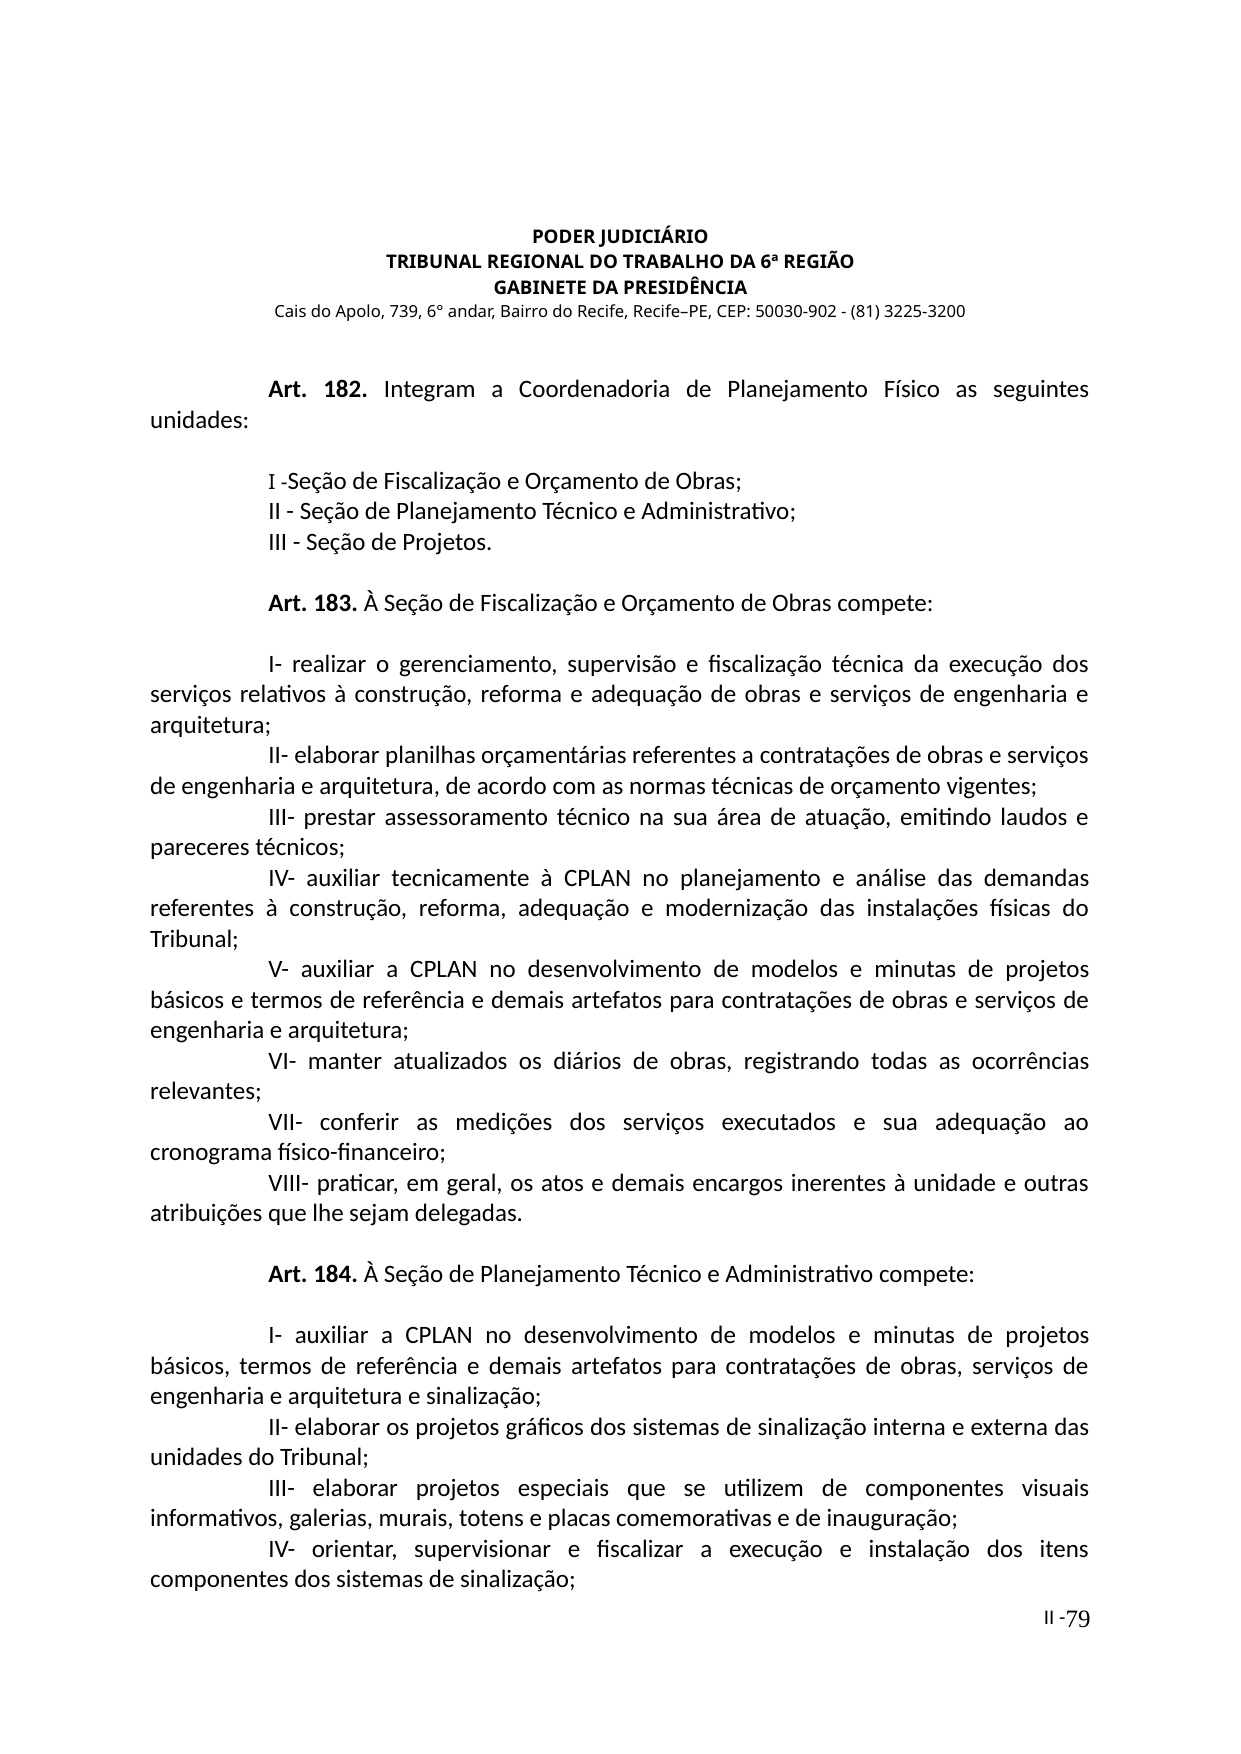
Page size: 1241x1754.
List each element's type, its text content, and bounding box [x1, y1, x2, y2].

text VIII- praticar, em geral, os atos e demais encargos inerentes à unidade e outras atribuições que lhe sejam delegadas. [150, 1167, 1090, 1228]
text VII- conferir as medições dos serviços executados e sua adequação ao cronograma físico-financeiro; [150, 1106, 1090, 1167]
text Art. 184. À Seção de Planejamento Técnico e Administrativo compete: [150, 1258, 1090, 1289]
text V- auxiliar a CPLAN no desenvolvimento de modelos e minutas de projetos básicos e termos de referência e demais artefatos para contratações de obras e serviços de engenharia e arquitetura; [150, 953, 1090, 1045]
text Art. 183. À Seção de Fiscalização e Orçamento de Obras compete: [150, 587, 1090, 617]
text I- auxiliar a CPLAN no desenvolvimento de modelos e minutas de projetos básicos, termos de referência e demais artefatos para contratações de obras, serviços de engenharia e arquitetura e sinalização; [150, 1319, 1090, 1411]
text II- elaborar os projetos gráficos dos sistemas de sinalização interna e externa das unidades do Tribunal; [150, 1411, 1090, 1472]
text II - Seção de Planejamento Técnico e Administrativo; [268, 495, 1090, 526]
picture [827, 98, 1036, 224]
text III- prestar assessoramento técnico na sua área de atuação, emitindo laudos e pareceres técnicos; [150, 801, 1090, 862]
text II- elaborar planilhas orçamentárias referentes a contratações de obras e serviços de engenharia e arquitetura, de acordo com as normas técnicas de orçamento vigentes; [150, 739, 1090, 801]
text IV- orientar, supervisionar e fiscalizar a execução e instalação dos itens componentes dos sistemas de sinalização; [150, 1533, 1090, 1594]
list Seção de Fiscalização e Orçamento de Obras; [150, 465, 1090, 495]
text VI- manter atualizados os diários de obras, registrando todas as ocorrências relevantes; [150, 1045, 1090, 1106]
text IV- auxiliar tecnicamente à CPLAN no planejamento e análise das demandas referentes à construção, reforma, adequação e modernização das instalações físicas do Tribunal; [150, 862, 1090, 953]
text I- realizar o gerenciamento, supervisão e fiscalização técnica da execução dos serviços relativos à construção, reforma e adequação de obras e serviços de engenharia e arquitetura; [150, 648, 1090, 739]
picture [562, 98, 671, 210]
text III - Seção de Projetos. [268, 526, 1090, 556]
text III- elaborar projetos especiais que se utilizem de componentes visuais informativos, galerias, murais, totens e placas comemorativas e de inauguração; [150, 1472, 1090, 1533]
text Art. 182. Integram a Coordenadoria de Planejamento Físico as seguintes unidades: [150, 373, 1090, 434]
